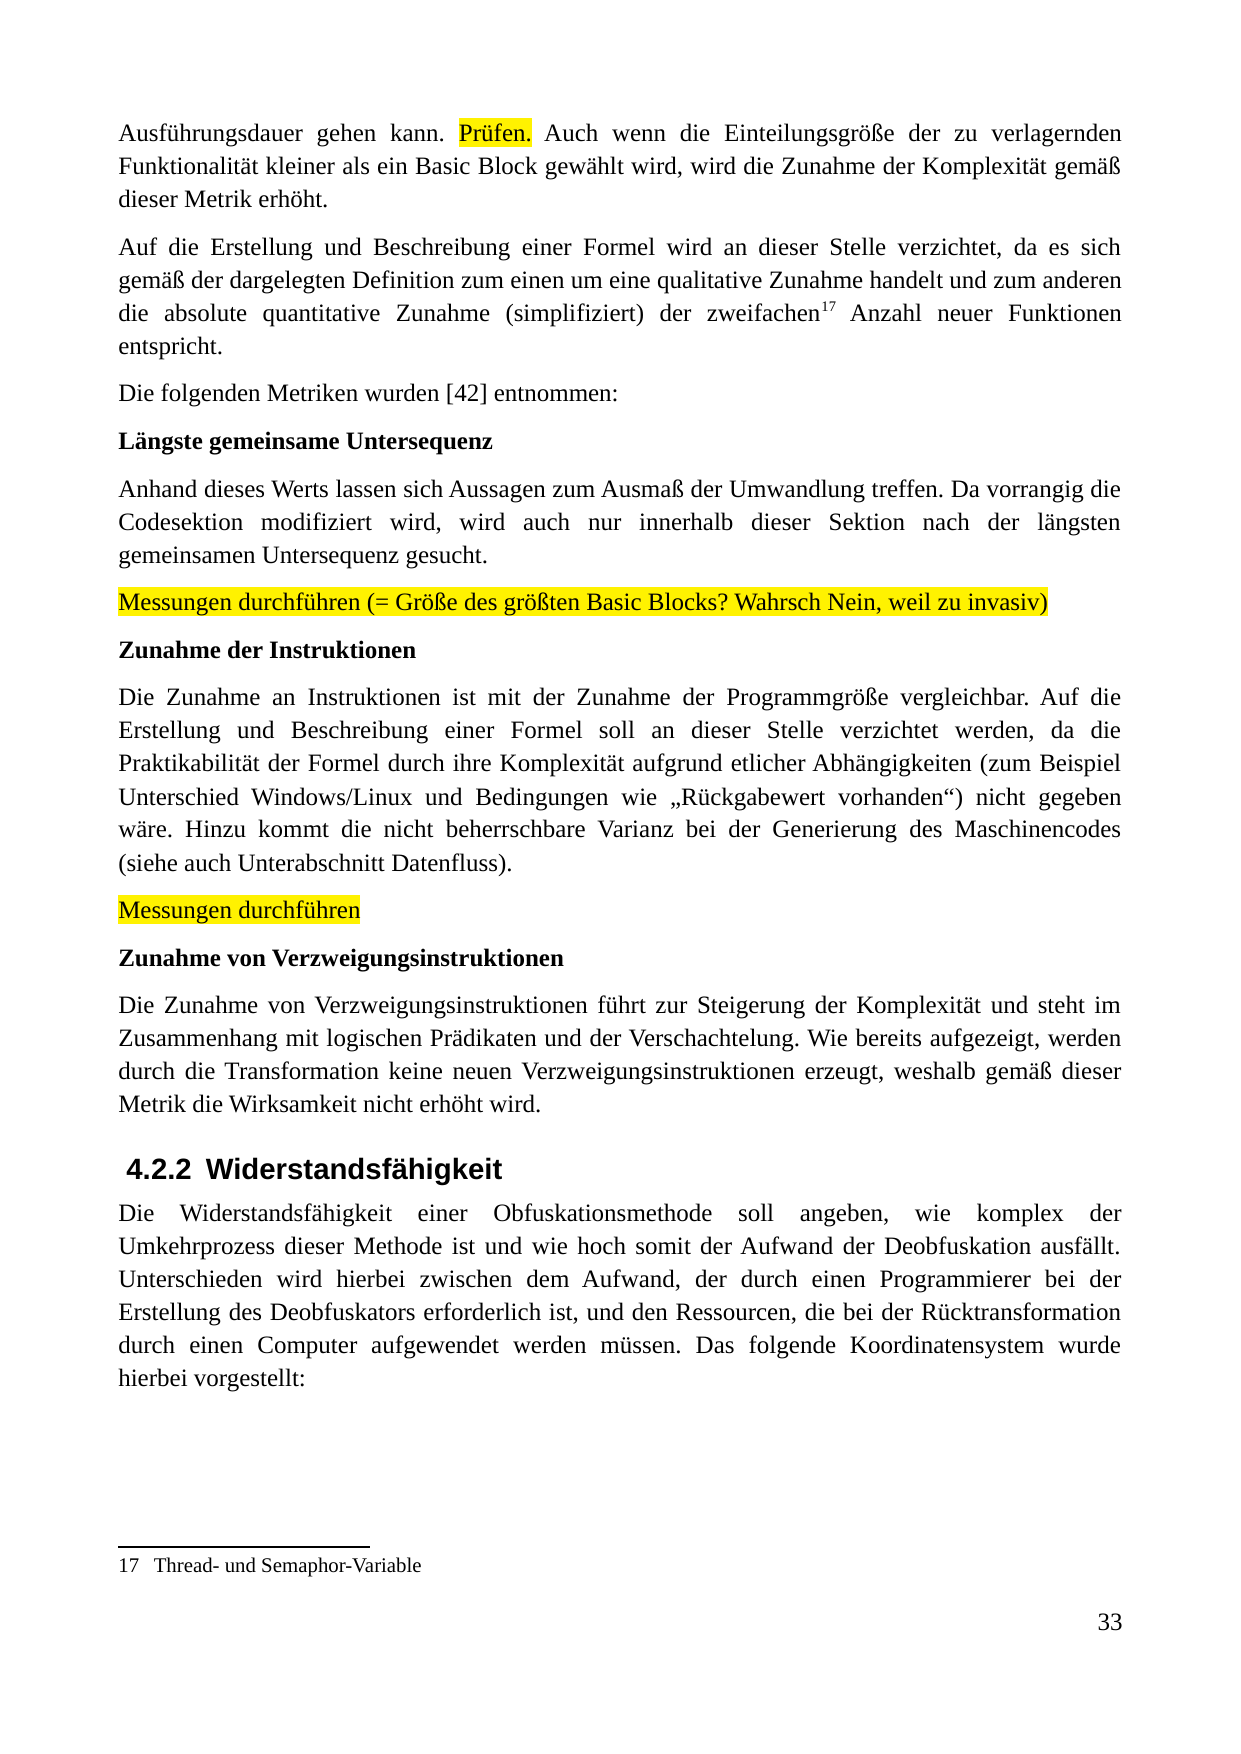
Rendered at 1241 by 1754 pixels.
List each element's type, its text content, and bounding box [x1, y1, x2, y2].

text Längste gemeinsame Untersequenz [118, 426, 1122, 455]
subtitle Widerstandsfähigkeit [118, 1152, 1122, 1185]
text Anhand dieses Werts lassen sich Aussagen zum Ausmaß der Umwandlung treffen. Da vorrangig die Codesektion modifiziert wird, wird auch nur innerhalb dieser Sektion nach der längsten gemeinsamen Untersequenz gesucht. [118, 474, 1122, 568]
text Die Zunahme an Instruktionen ist mit der Zunahme der Programmgröße vergleichbar. Auf die Erstellung und Beschreibung einer Formel soll an dieser Stelle verzichtet werden, da die Praktikabilität der Formel durch ihre Komplexität aufgrund etlicher Abhängigkeiten (zum Beispiel Unterschied Windows/Linux und Bedingungen wie „Rückgabewert vorhanden“) nicht gegeben wäre. Hinzu kommt die nicht beherrschbare Varianz bei der Generierung des Maschinencodes (siehe auch Unterabschnitt Datenfluss). [118, 682, 1122, 876]
text Thread- und Semaphor-Variable [118, 1553, 1122, 1577]
text Messungen durchführen [118, 895, 1122, 924]
text Messungen durchführen (= Größe des größten Basic Blocks? Wahrsch Nein, weil zu invasiv) [118, 587, 1122, 616]
text Die Zunahme von Verzweigungsinstruktionen führt zur Steigerung der Komplexität und steht im Zusammenhang mit logischen Prädikaten und der Verschachtelung. Wie bereits aufgezeigt, werden durch die Transformation keine neuen Verzweigungsinstruktionen erzeugt, weshalb gemäß dieser Metrik die Wirksamkeit nicht erhöht wird. [118, 990, 1122, 1118]
text Auf die Erstellung und Beschreibung einer Formel wird an dieser Stelle verzichtet, da es sich gemäß der dargelegten Definition zum einen um eine qualitative Zunahme handelt und zum anderen die absolute quantitative Zunahme (simplifiziert) der zweifachen Anzahl neuer Funktionen entspricht. [118, 232, 1122, 359]
text Die folgenden Metriken wurden [42] entnommen: [118, 378, 1122, 407]
text Zunahme der Instruktionen [118, 635, 1122, 664]
text Zunahme von Verzweigungsinstruktionen [118, 943, 1122, 972]
text Ausführungsdauer gehen kann. Prüfen. Auch wenn die Einteilungsgröße der zu verlagernden Funktionalität kleiner als ein Basic Block gewählt wird, wird die Zunahme der Komplexität gemäß dieser Metrik erhöht. [118, 118, 1122, 213]
text Die Widerstandsfähigkeit einer Obfuskationsmethode soll angeben, wie komplex der Umkehrprozess dieser Methode ist und wie hoch somit der Aufwand der Deobfuskation ausfällt. Unterschieden wird hierbei zwischen dem Aufwand, der durch einen Programmierer bei der Erstellung des Deobfuskators erforderlich ist, und den Ressourcen, die bei der Rücktransformation durch einen Computer aufgewendet werden müssen. Das folgende Koordinatensystem wurde hierbei vorgestellt: [118, 1198, 1122, 1392]
